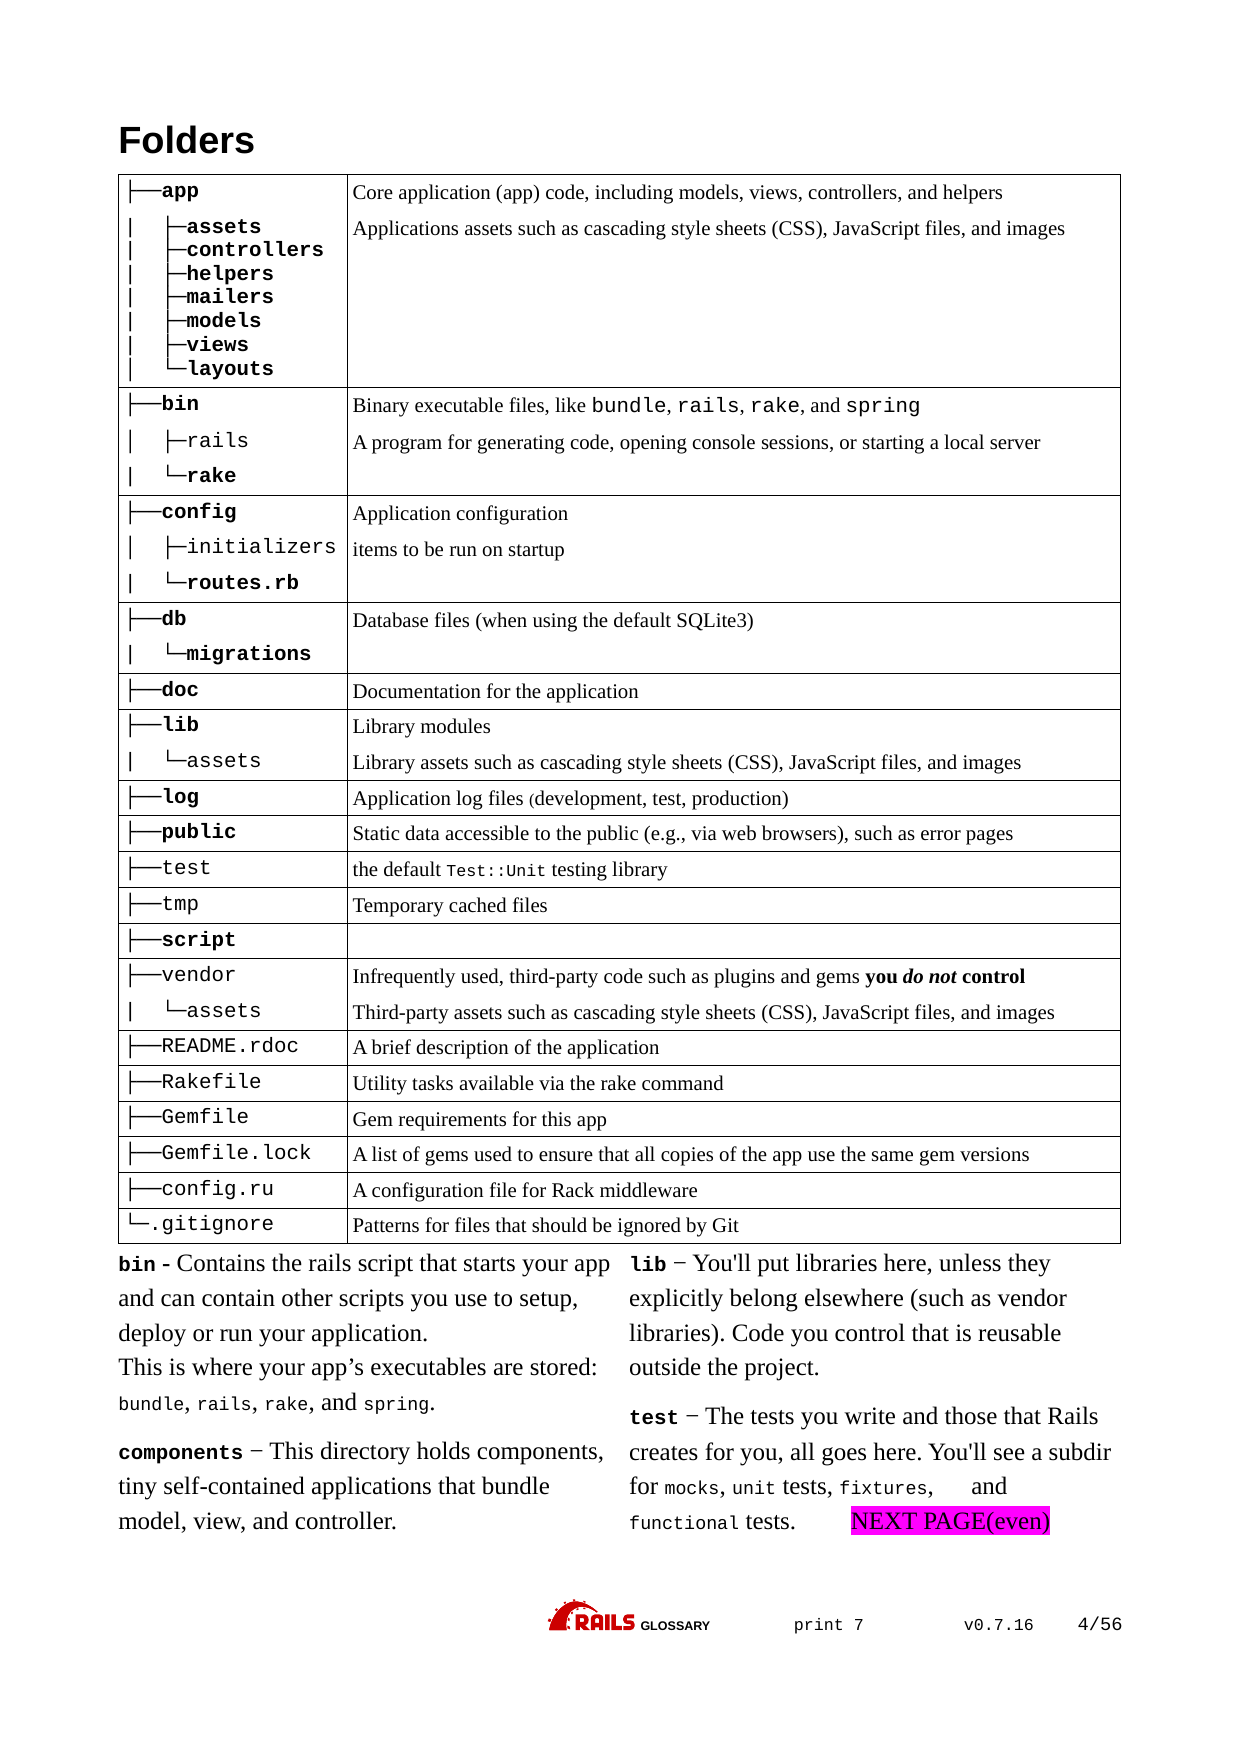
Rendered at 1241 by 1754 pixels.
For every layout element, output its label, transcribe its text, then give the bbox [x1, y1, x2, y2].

table_cell [348, 638, 1120, 673]
table_cell ├──bin [119, 388, 347, 424]
table_cell items to be run on startup [348, 531, 1120, 566]
table_cell | └─rake [119, 460, 347, 495]
table_cell Temporary cached files [348, 888, 1120, 923]
table_cell └─.gitignore [119, 1209, 347, 1243]
table_cell [348, 924, 1120, 958]
table_cell ├──Gemfile [119, 1102, 347, 1136]
table_cell Applications assets such as cascading style sheets (CSS), JavaScript files, and images [348, 210, 1120, 387]
table_cell Third-party assets such as cascading style sheets (CSS), JavaScript files, and images [348, 994, 1120, 1029]
table_cell [348, 566, 1120, 602]
table_cell Application configuration [348, 496, 1120, 531]
table_cell | └─assets [119, 994, 347, 1029]
table_cell ├──config.ru [119, 1173, 347, 1208]
table_cell Gem requirements for this app [348, 1102, 1120, 1136]
table_cell ├──db [119, 603, 347, 637]
table_cell Binary executable files, like bundle, rails, rake, and spring [348, 388, 1120, 424]
subtitle Folders [118, 118, 611, 162]
table_cell ├──Rakefile [119, 1066, 347, 1101]
table_cell ├──Gemfile.lock [119, 1137, 347, 1172]
table_cell Static data accessible to the public (e.g., via web browsers), such as error pages [348, 816, 1120, 851]
table_cell A list of gems used to ensure that all copies of the app use the same gem versions [348, 1137, 1120, 1172]
text bin - Contains the rails script that starts your app and can contain other scripts you use to setup, deploy or run your application. This is where your app’s executables are stored: bundle, rails, rake, and spring. [118, 1248, 611, 1416]
table_cell ├──test [119, 852, 347, 887]
table_cell │ ├─rails [119, 424, 347, 460]
table_cell Library assets such as cascading style sheets (CSS), JavaScript files, and images [348, 744, 1120, 780]
table_cell A configuration file for Rack middleware [348, 1173, 1120, 1208]
table_cell ├──log [119, 781, 347, 815]
table_cell Documentation for the application [348, 674, 1120, 709]
table_cell ├──tmp [119, 888, 347, 923]
text lib − You'll put libraries here, unless they explicitly belong elsewhere (such as vendor libraries). Code you control that is reusable outside the project. [629, 1248, 1122, 1381]
table_cell ├──public [119, 816, 347, 851]
table_cell the default Test::Unit testing library [348, 852, 1120, 887]
table_cell A program for generating code, opening console sessions, or starting a local server [348, 424, 1120, 460]
table_cell Application log files (development, test, production) [348, 781, 1120, 815]
table_header ├──app [119, 175, 347, 210]
table_cell [348, 460, 1120, 495]
table_cell ├──config [119, 496, 347, 531]
text test − The tests you write and those that Rails creates for you, all goes here. You'll see a subdir for mocks, unit tests, fixtures, and functional tests. NEXT PAGE(even) [629, 1401, 1122, 1535]
table_cell | └─assets [119, 744, 347, 780]
table_cell Patterns for files that should be ignored by Git [348, 1209, 1120, 1243]
table_cell | └─migrations [119, 638, 347, 673]
table_cell Utility tasks available via the rake command [348, 1066, 1120, 1101]
table_cell ├──README.rdoc [119, 1031, 347, 1065]
table_cell ├──lib [119, 710, 347, 744]
table_cell ├──script [119, 924, 347, 958]
table_cell | ├─assets | ├─controllers | ├─helpers | ├─mailers | ├─models | ├─views │ └─layouts [119, 210, 347, 387]
table_cell Infrequently used, third-party code such as plugins and gems you do not control [348, 959, 1120, 994]
table_header Core application (app) code, including models, views, controllers, and helpers [348, 175, 1120, 210]
table_cell A brief description of the application [348, 1031, 1120, 1065]
table_cell ├──doc [119, 674, 347, 709]
table_cell Database files (when using the default SQLite3) [348, 603, 1120, 637]
table_cell Library modules [348, 710, 1120, 744]
table_cell │ ├─initializers [119, 531, 347, 566]
text components − This directory holds components, tiny self-contained applications that bundle model, view, and controller. [118, 1436, 611, 1535]
table_cell ├──vendor [119, 959, 347, 994]
table_cell | └─routes.rb [119, 566, 347, 602]
